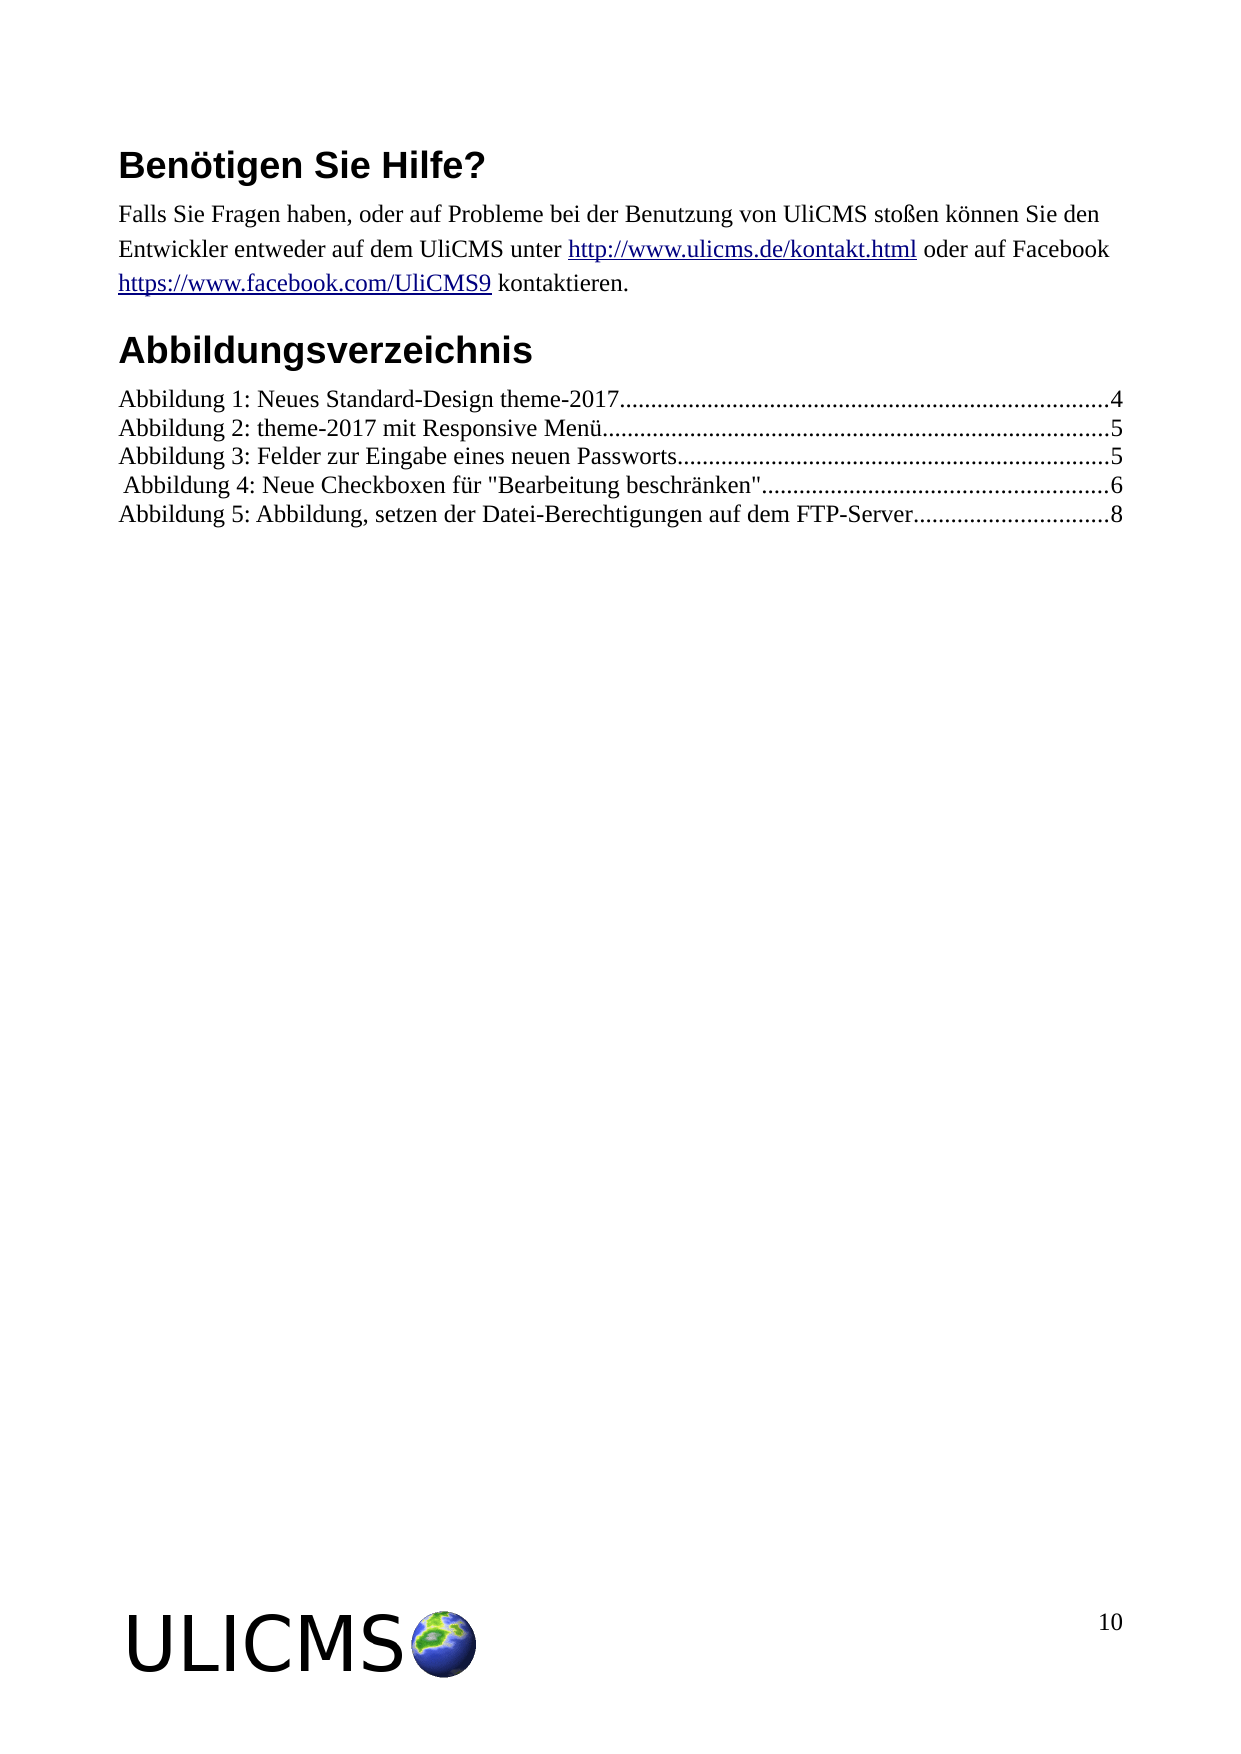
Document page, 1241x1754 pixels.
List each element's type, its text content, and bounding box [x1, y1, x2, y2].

text Abbildung 2: theme-2017 mit Responsive Menü 5 [118, 413, 1123, 441]
subtitle Abbildungsverzeichnis [118, 328, 1123, 371]
subtitle Benötigen Sie Hilfe? [118, 143, 1123, 187]
text Abbildung 5: Abbildung, setzen der Datei-Berechtigungen auf dem FTP-Server 8 [118, 499, 1123, 528]
picture [118, 1607, 479, 1681]
text Abbildung 3: Felder zur Eingabe eines neuen Passworts 5 [118, 441, 1123, 470]
text Falls Sie Fragen haben, oder auf Probleme bei der Benutzung von UliCMS stoßen können Sie den Entwickler entweder auf dem UliCMS unter http://www.ulicms.de/kontakt.html oder auf Facebook https://www.facebook.com/UliCMS9 kontaktieren. [118, 199, 1123, 297]
text Abbildung 4: Neue Checkboxen für "Bearbeitung beschränken" 6 [118, 470, 1123, 499]
text Abbildung 1: Neues Standard-Design theme-2017 4 [118, 384, 1123, 413]
